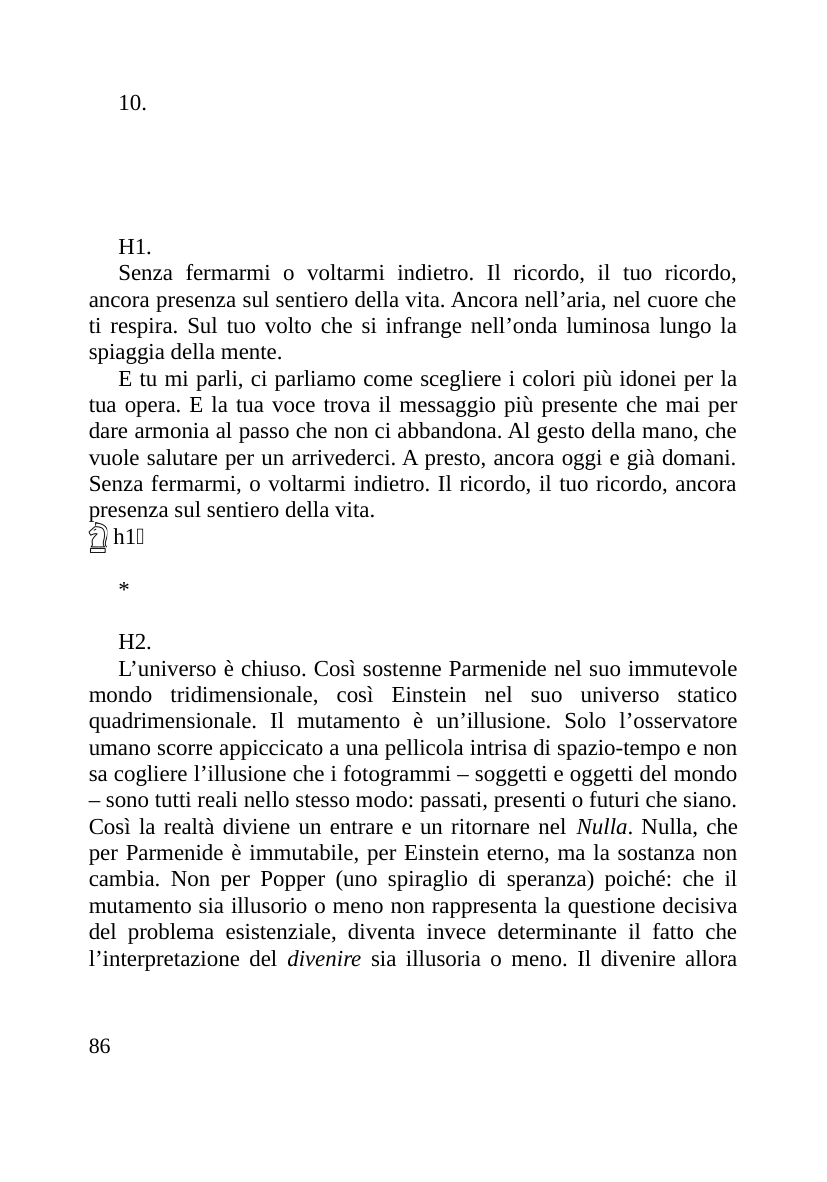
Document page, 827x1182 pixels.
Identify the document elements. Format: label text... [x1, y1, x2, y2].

picture [88, 522, 108, 553]
text h1g [108, 523, 738, 549]
text H2. [88, 628, 738, 655]
text H1. [88, 233, 738, 259]
text Senza fermarmi o voltarmi indietro. Il ricordo, il tuo ricordo, ancora presenza sul sentiero della vita. Ancora nell’aria, nel cuore che ti respira. Sul tuo volto che si infrange nell’onda luminosa lungo la spiaggia della mente. [88, 259, 738, 365]
text L’universo è chiuso. Così sostenne Parmenide nel suo immutevole mondo tridimensionale, così Einstein nel suo universo statico quadrimensionale. Il mutamento è un’illusione. Solo l’osservatore umano scorre appiccicato a una pellicola intrisa di spazio-tempo e non sa cogliere l’illusione che i fotogrammi – soggetti e oggetti del mondo – sono tutti reali nello stesso modo: passati, presenti o futuri che siano. Così la realtà diviene un entrare e un ritornare nel Nulla. Nulla, che per Parmenide è immutabile, per Einstein eterno, ma la sostanza non cambia. Non per Popper (uno spiraglio di speranza) poiché: che il mutamento sia illusorio o meno non rappresenta la questione decisiva del problema esistenziale, diventa invece determinante il fatto che l’interpretazione del divenire sia illusoria o meno. Il divenire allora [88, 655, 738, 971]
text E tu mi parli, ci parliamo come scegliere i colori più idonei per la tua opera. E la tua voce trova il messaggio più presente che mai per dare armonia al passo che non ci abbandona. Al gesto della mano, che vuole salutare per un arrivederci. A presto, ancora oggi e già domani. Senza fermarmi, o voltarmi indietro. Il ricordo, il tuo ricordo, ancora presenza sul sentiero della vita. [88, 365, 738, 523]
text * [88, 576, 738, 602]
text 10. [88, 88, 738, 115]
